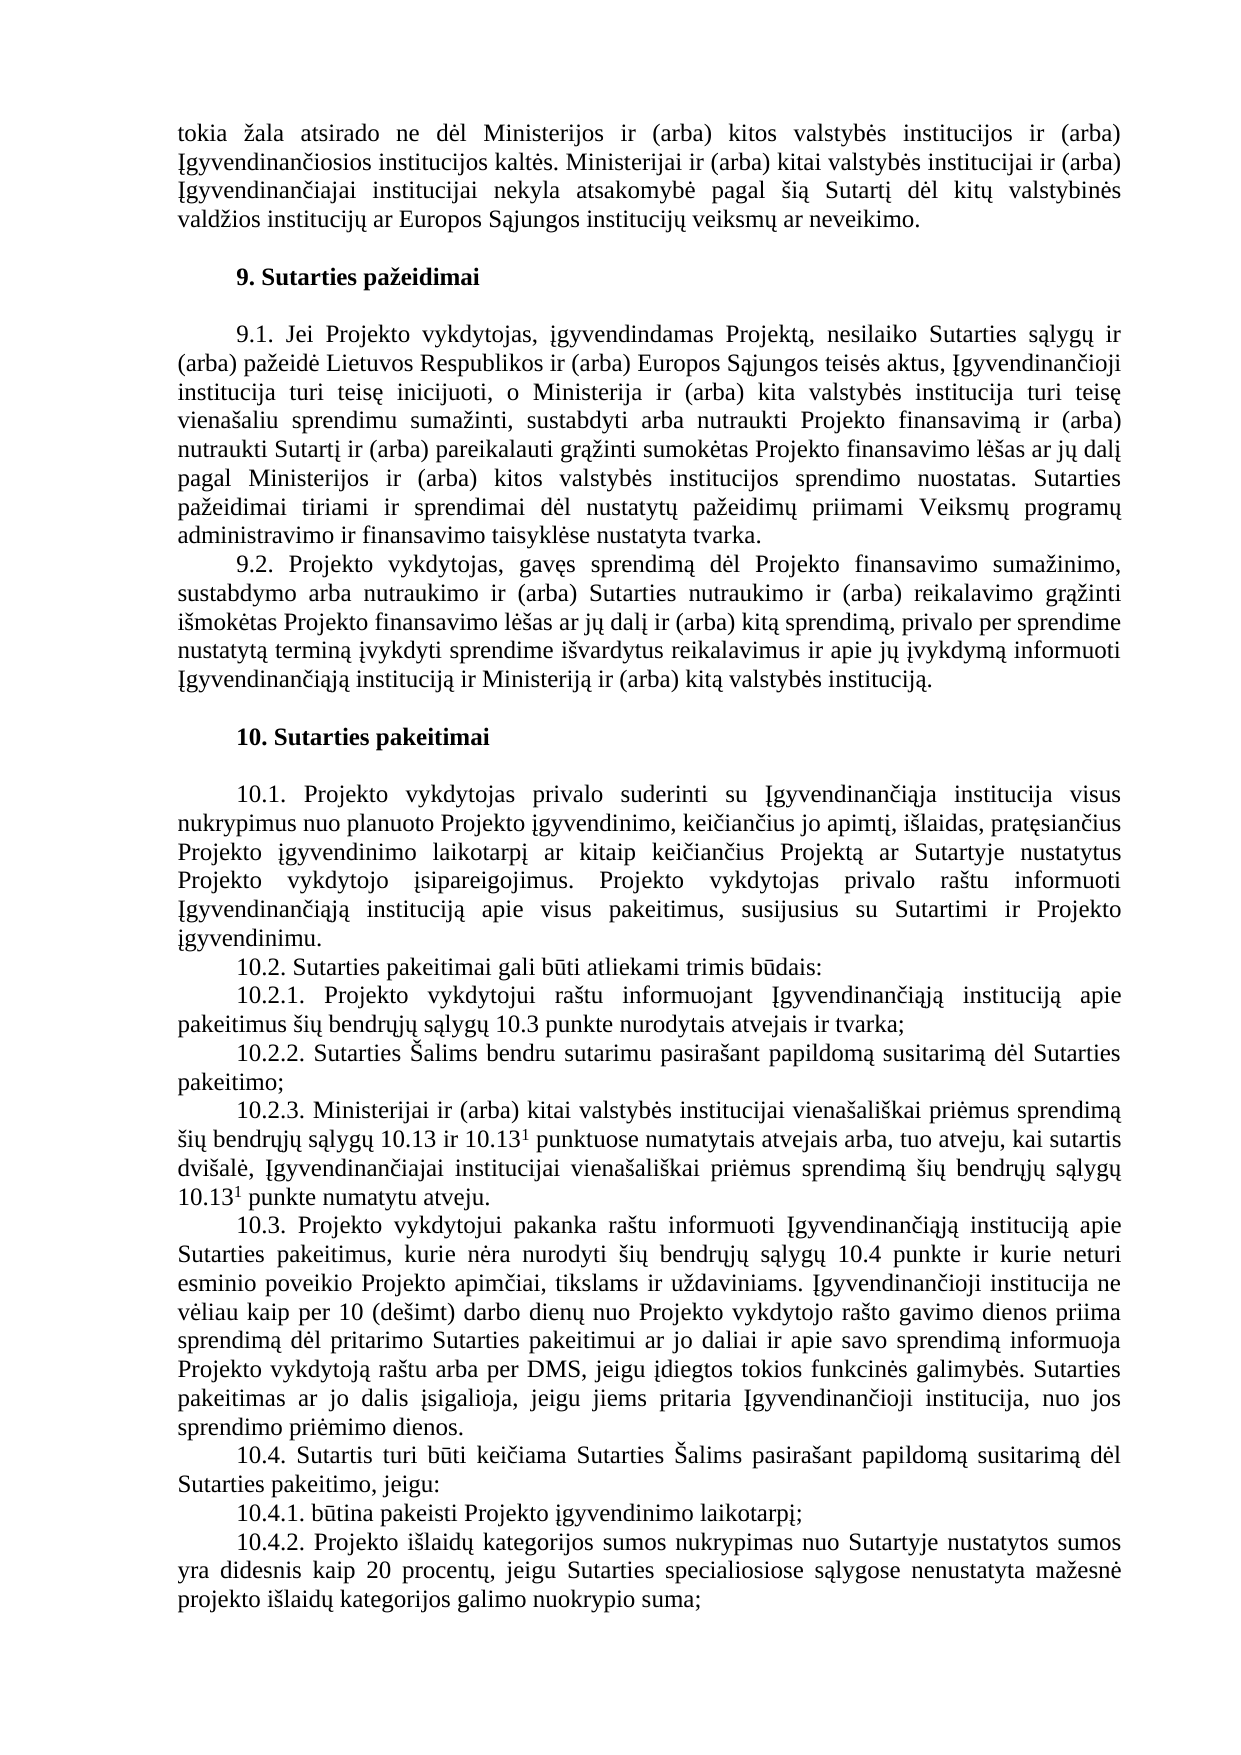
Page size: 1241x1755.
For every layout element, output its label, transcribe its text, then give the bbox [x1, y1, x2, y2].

text 10.2. Sutarties pakeitimai gali būti atliekami trimis būdais: [177, 952, 1122, 981]
text 10.2.1. Projekto vykdytojui raštu informuojant Įgyvendinančiąją instituciją apie pakeitimus šių bendrųjų sąlygų 10.3 punkte nurodytais atvejais ir tvarka; [177, 981, 1122, 1038]
text 10.3. Projekto vykdytojui pakanka raštu informuoti Įgyvendinančiąją instituciją apie Sutarties pakeitimus, kurie nėra nurodyti šių bendrųjų sąlygų 10.4 punkte ir kurie neturi esminio poveikio Projekto apimčiai, tikslams ir uždaviniams. Įgyvendinančioji institucija ne vėliau kaip per 10 (dešimt) darbo dienų nuo Projekto vykdytojo rašto gavimo dienos priima sprendimą dėl pritarimo Sutarties pakeitimui ar jo daliai ir apie savo sprendimą informuoja Projekto vykdytoją raštu arba per DMS, jeigu įdiegtos tokios funkcinės galimybės. Sutarties pakeitimas ar jo dalis įsigalioja, jeigu jiems pritaria Įgyvendinančioji institucija, nuo jos sprendimo priėmimo dienos. [177, 1211, 1122, 1441]
text 10.4. Sutartis turi būti keičiama Sutarties Šalims pasirašant papildomą susitarimą dėl Sutarties pakeitimo, jeigu: [177, 1441, 1122, 1498]
text tokia žala atsirado ne dėl Ministerijos ir (arba) kitos valstybės institucijos ir (arba) Įgyvendinančiosios institucijos kaltės. Ministerijai ir (arba) kitai valstybės institucijai ir (arba) Įgyvendinančiajai institucijai nekyla atsakomybė pagal šią Sutartį dėl kitų valstybinės valdžios institucijų ar Europos Sąjungos institucijų veiksmų ar neveikimo. [177, 118, 1122, 233]
text 9.2. Projekto vykdytojas, gavęs sprendimą dėl Projekto finansavimo sumažinimo, sustabdymo arba nutraukimo ir (arba) Sutarties nutraukimo ir (arba) reikalavimo grąžinti išmokėtas Projekto finansavimo lėšas ar jų dalį ir (arba) kitą sprendimą, privalo per sprendime nustatytą terminą įvykdyti sprendime išvardytus reikalavimus ir apie jų įvykdymą informuoti Įgyvendinančiąją instituciją ir Ministeriją ir (arba) kitą valstybės instituciją. [177, 549, 1122, 693]
text 10. Sutarties pakeitimai [177, 722, 1122, 751]
text 10.4.2. Projekto išlaidų kategorijos sumos nukrypimas nuo Sutartyje nustatytos sumos yra didesnis kaip 20 procentų, jeigu Sutarties specialiosiose sąlygose nenustatyta mažesnė projekto išlaidų kategorijos galimo nuokrypio suma; [177, 1527, 1122, 1613]
text 9.1. Jei Projekto vykdytojas, įgyvendindamas Projektą, nesilaiko Sutarties sąlygų ir (arba) pažeidė Lietuvos Respublikos ir (arba) Europos Sąjungos teisės aktus, Įgyvendinančioji institucija turi teisę inicijuoti, o Ministerija ir (arba) kita valstybės institucija turi teisę vienašaliu sprendimu sumažinti, sustabdyti arba nutraukti Projekto finansavimą ir (arba) nutraukti Sutartį ir (arba) pareikalauti grąžinti sumokėtas Projekto finansavimo lėšas ar jų dalį pagal Ministerijos ir (arba) kitos valstybės institucijos sprendimo nuostatas. Sutarties pažeidimai tiriami ir sprendimai dėl nustatytų pažeidimų priimami Veiksmų programų administravimo ir finansavimo taisyklėse nustatyta tvarka. [177, 319, 1122, 549]
text 10.1. Projekto vykdytojas privalo suderinti su Įgyvendinančiąja institucija visus nukrypimus nuo planuoto Projekto įgyvendinimo, keičiančius jo apimtį, išlaidas, pratęsiančius Projekto įgyvendinimo laikotarpį ar kitaip keičiančius Projektą ar Sutartyje nustatytus Projekto vykdytojo įsipareigojimus. Projekto vykdytojas privalo raštu informuoti Įgyvendinančiąją instituciją apie visus pakeitimus, susijusius su Sutartimi ir Projekto įgyvendinimu. [177, 779, 1122, 952]
text 10.4.1. būtina pakeisti Projekto įgyvendinimo laikotarpį; [177, 1498, 1122, 1527]
text 9. Sutarties pažeidimai [177, 262, 1122, 291]
text 10.2.3. Ministerijai ir (arba) kitai valstybės institucijai vienašališkai priėmus sprendimą šių bendrųjų sąlygų 10.13 ir 10.131 punktuose numatytais atvejais arba, tuo atveju, kai sutartis dvišalė, Įgyvendinančiajai institucijai vienašališkai priėmus sprendimą šių bendrųjų sąlygų 10.131 punkte numatytu atveju. [177, 1096, 1122, 1211]
text 10.2.2. Sutarties Šalims bendru sutarimu pasirašant papildomą susitarimą dėl Sutarties pakeitimo; [177, 1038, 1122, 1096]
